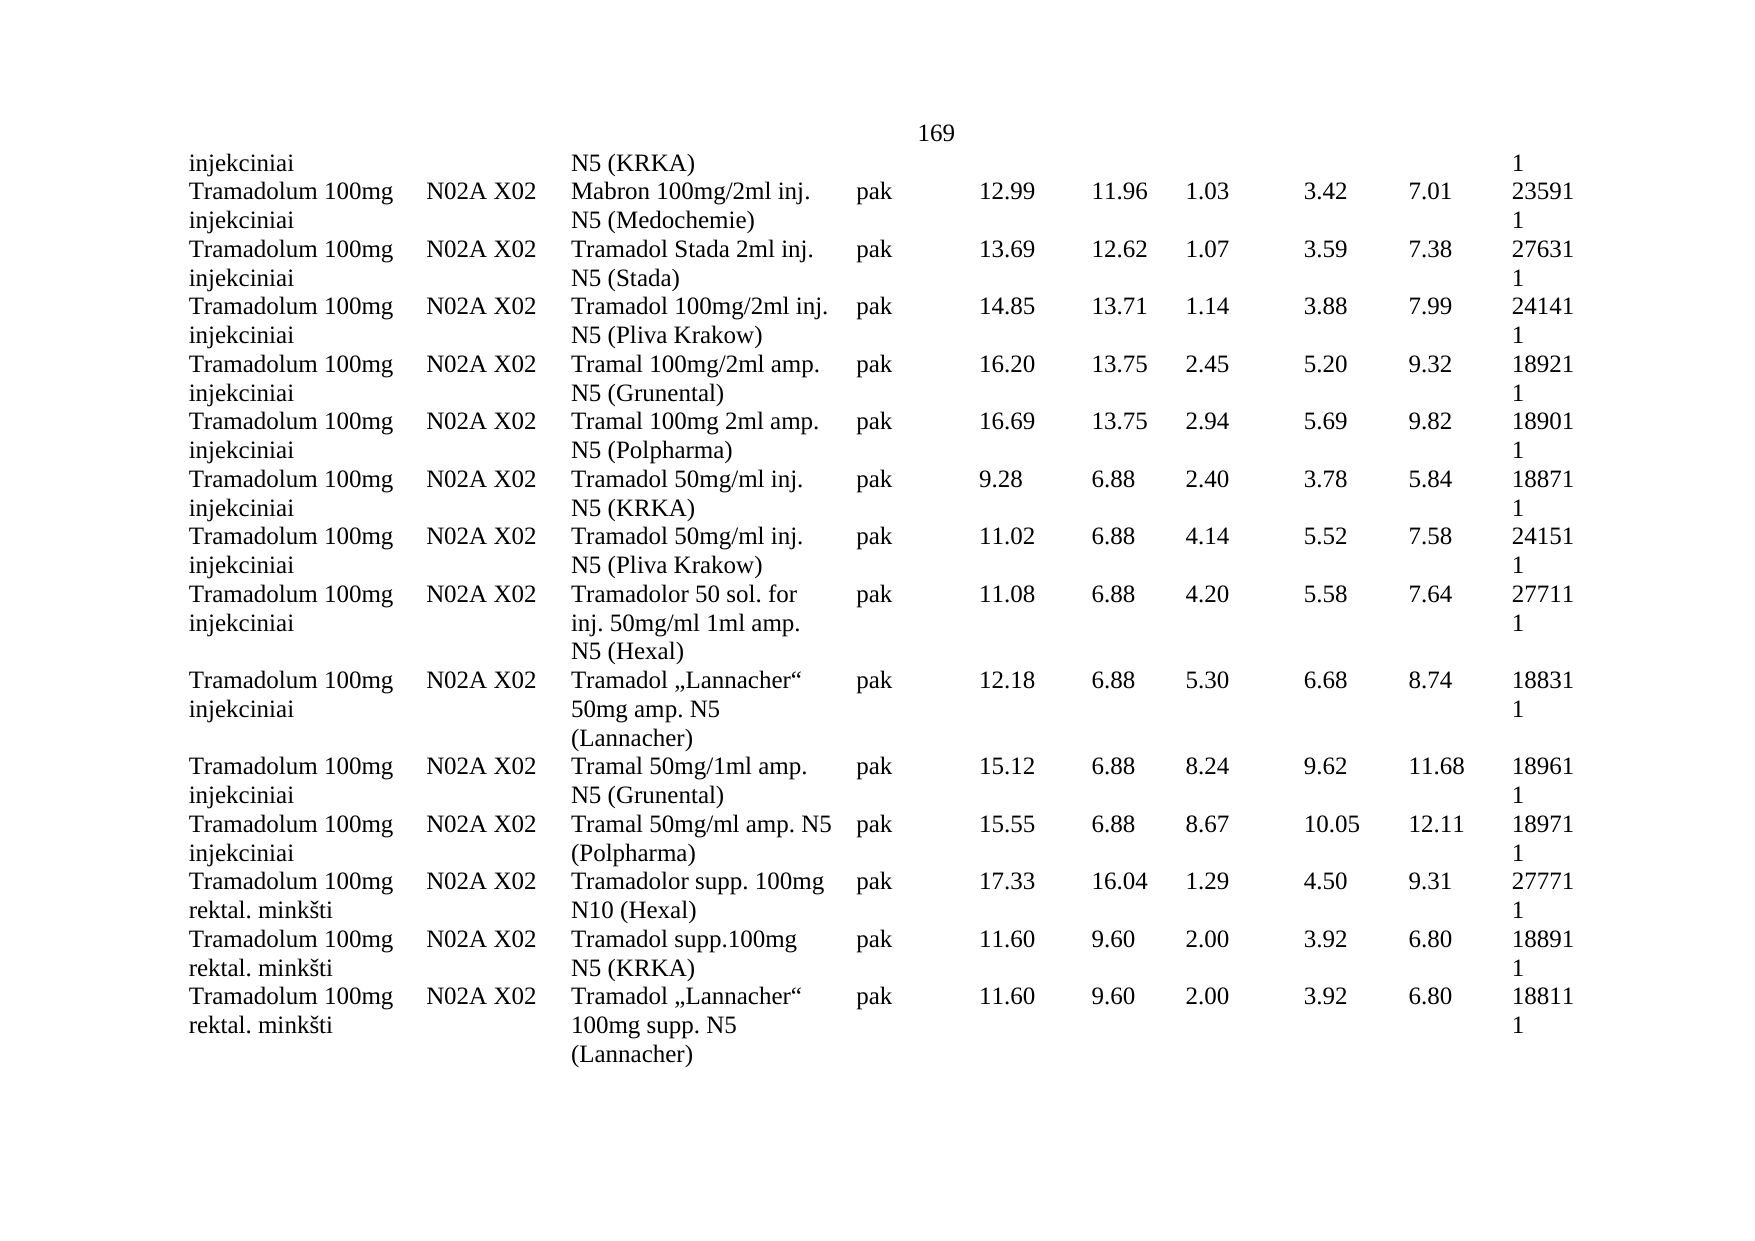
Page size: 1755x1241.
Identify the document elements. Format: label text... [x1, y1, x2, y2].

table_cell 10.05 [1293, 809, 1397, 866]
table_cell 3.88 [1293, 291, 1397, 349]
table_cell 6.88 [1080, 579, 1174, 665]
table_cell 6.88 [1080, 665, 1174, 751]
table_cell N02A X02 [415, 981, 559, 1068]
table_cell 13.75 [1080, 406, 1174, 464]
table_cell [1080, 148, 1174, 176]
table_cell Tramadolum 100mg injekciniai [177, 176, 415, 234]
table_cell 5.58 [1293, 579, 1397, 665]
table_cell 16.69 [968, 406, 1080, 464]
table_cell 6.88 [1080, 751, 1174, 809]
table_cell 4.20 [1174, 579, 1292, 665]
table_cell [968, 148, 1080, 176]
table_cell 9.28 [968, 464, 1080, 521]
table_cell 5.84 [1397, 464, 1500, 521]
table_cell N02A X02 [415, 521, 559, 579]
table_cell Tramal 100mg/2ml amp. N5 (Grunental) [560, 349, 845, 406]
table_cell 9.82 [1397, 406, 1500, 464]
table_cell 13.69 [968, 234, 1080, 291]
table_cell N02A X02 [415, 751, 559, 809]
table_cell 2.45 [1174, 349, 1292, 406]
table_cell Tramadol 50mg/ml inj. N5 (KRKA) [560, 464, 845, 521]
table_cell pak [845, 751, 968, 809]
table_cell N02A X02 [415, 924, 559, 981]
table_cell 3.92 [1293, 924, 1397, 981]
table_cell 241411 [1500, 291, 1595, 349]
table_cell [1293, 148, 1397, 176]
table_cell 235911 [1500, 176, 1595, 234]
table_cell N02A X02 [415, 866, 559, 924]
table_cell 9.60 [1080, 981, 1174, 1068]
table_cell 12.62 [1080, 234, 1174, 291]
table_cell 11.68 [1397, 751, 1500, 809]
table_cell 189711 [1500, 809, 1595, 866]
table_cell Tramadolum 100mg injekciniai [177, 521, 415, 579]
table_cell 15.12 [968, 751, 1080, 809]
table_cell 12.18 [968, 665, 1080, 751]
table_cell 6.88 [1080, 809, 1174, 866]
table_cell 1.03 [1174, 176, 1292, 234]
table_cell 11.60 [968, 924, 1080, 981]
table_cell 9.32 [1397, 349, 1500, 406]
table_cell 8.67 [1174, 809, 1292, 866]
table_cell 188711 [1500, 464, 1595, 521]
table_cell N02A X02 [415, 234, 559, 291]
table_cell 277111 [1500, 579, 1595, 665]
table_cell 6.68 [1293, 665, 1397, 751]
table_cell 2.00 [1174, 924, 1292, 981]
table_cell 276311 [1500, 234, 1595, 291]
table_cell 5.69 [1293, 406, 1397, 464]
table_cell pak [845, 464, 968, 521]
table_cell 1.14 [1174, 291, 1292, 349]
table_cell N02A X02 [415, 665, 559, 751]
table_cell 188911 [1500, 924, 1595, 981]
table_cell pak [845, 291, 968, 349]
table_cell 13.75 [1080, 349, 1174, 406]
table_cell N02A X02 [415, 349, 559, 406]
table_cell 16.20 [968, 349, 1080, 406]
table_cell 6.88 [1080, 464, 1174, 521]
table_cell pak [845, 924, 968, 981]
table_cell 12.11 [1397, 809, 1500, 866]
table_cell N02A X02 [415, 176, 559, 234]
table_cell [1397, 148, 1500, 176]
table_cell 189011 [1500, 406, 1595, 464]
table_cell Mabron 100mg/2ml inj. N5 (Medochemie) [560, 176, 845, 234]
table_cell [1174, 148, 1292, 176]
table_cell 7.99 [1397, 291, 1500, 349]
table_cell Tramadolum 100mg rektal. minkšti [177, 866, 415, 924]
table_cell pak [845, 234, 968, 291]
table_cell Tramadol Stada 2ml inj. N5 (Stada) [560, 234, 845, 291]
table_cell 5.52 [1293, 521, 1397, 579]
table_cell 189611 [1500, 751, 1595, 809]
table_cell 13.71 [1080, 291, 1174, 349]
table_cell N02A X02 [415, 464, 559, 521]
table_cell pak [845, 521, 968, 579]
table_cell 3.92 [1293, 981, 1397, 1068]
table_cell pak [845, 866, 968, 924]
table_cell pak [845, 809, 968, 866]
table_cell N02A X02 [415, 579, 559, 665]
table_cell 1.07 [1174, 234, 1292, 291]
table_cell pak [845, 349, 968, 406]
table_cell 188311 [1500, 665, 1595, 751]
table_cell Tramadolum 100mg injekciniai [177, 349, 415, 406]
table_cell 188111 [1500, 981, 1595, 1068]
table_cell 11.08 [968, 579, 1080, 665]
table_cell N02A X02 [415, 809, 559, 866]
table_cell [415, 148, 559, 176]
table_cell 6.80 [1397, 924, 1500, 981]
table_cell Tramadolum 100mg injekciniai [177, 665, 415, 751]
table_cell pak [845, 665, 968, 751]
table_cell Tramadolum 100mg rektal. minkšti [177, 981, 415, 1068]
table_cell 9.62 [1293, 751, 1397, 809]
table_cell 3.59 [1293, 234, 1397, 291]
table_cell Tramadolum 100mg injekciniai [177, 579, 415, 665]
table_cell 1.29 [1174, 866, 1292, 924]
table_cell Tramadolum 100mg injekciniai [177, 234, 415, 291]
table_cell 7.38 [1397, 234, 1500, 291]
table_cell 8.74 [1397, 665, 1500, 751]
table_cell 189211 [1500, 349, 1595, 406]
table_cell 6.80 [1397, 981, 1500, 1068]
table_cell 4.50 [1293, 866, 1397, 924]
table_cell Tramal 50mg/ml amp. N5 (Polpharma) [560, 809, 845, 866]
table_cell Tramadolum 100mg injekciniai [177, 751, 415, 809]
table_cell Tramadol 100mg/2ml inj. N5 (Pliva Krakow) [560, 291, 845, 349]
table_cell 8.24 [1174, 751, 1292, 809]
table_cell Tramal 50mg/1ml amp. N5 (Grunental) [560, 751, 845, 809]
table_cell injekciniai [177, 148, 415, 176]
table_cell Tramadolor 50 sol. for inj. 50mg/ml 1ml amp. N5 (Hexal) [560, 579, 845, 665]
table_cell 16.04 [1080, 866, 1174, 924]
table_cell 4.14 [1174, 521, 1292, 579]
table_cell 2.94 [1174, 406, 1292, 464]
table_cell Tramadol „Lannacher“ 100mg supp. N5 (Lannacher) [560, 981, 845, 1068]
table_cell N02A X02 [415, 291, 559, 349]
table_cell pak [845, 406, 968, 464]
table_cell 2.40 [1174, 464, 1292, 521]
table_cell 5.30 [1174, 665, 1292, 751]
table_cell 9.31 [1397, 866, 1500, 924]
table_cell pak [845, 981, 968, 1068]
table_cell Tramadolum 100mg injekciniai [177, 291, 415, 349]
table_cell Tramadol supp.100mg N5 (KRKA) [560, 924, 845, 981]
table_cell pak [845, 176, 968, 234]
table_cell Tramadolum 100mg injekciniai [177, 406, 415, 464]
table_cell N5 (KRKA) [560, 148, 845, 176]
table_cell 2.00 [1174, 981, 1292, 1068]
table_cell 3.78 [1293, 464, 1397, 521]
table_cell 11.02 [968, 521, 1080, 579]
table_cell 11.96 [1080, 176, 1174, 234]
table_cell Tramal 100mg 2ml amp. N5 (Polpharma) [560, 406, 845, 464]
table_cell 11.60 [968, 981, 1080, 1068]
table_cell 9.60 [1080, 924, 1174, 981]
table_cell 277711 [1500, 866, 1595, 924]
table_cell 3.42 [1293, 176, 1397, 234]
table_cell 14.85 [968, 291, 1080, 349]
table_cell [845, 148, 968, 176]
table_cell Tramadolum 100mg injekciniai [177, 809, 415, 866]
table_cell 15.55 [968, 809, 1080, 866]
table_cell 241511 [1500, 521, 1595, 579]
table_cell N02A X02 [415, 406, 559, 464]
table_cell 1 [1500, 148, 1595, 176]
table_cell Tramadolor supp. 100mg N10 (Hexal) [560, 866, 845, 924]
table_cell 6.88 [1080, 521, 1174, 579]
table_cell Tramadol „Lannacher“ 50mg amp. N5 (Lannacher) [560, 665, 845, 751]
table_cell Tramadol 50mg/ml inj. N5 (Pliva Krakow) [560, 521, 845, 579]
table_cell Tramadolum 100mg rektal. minkšti [177, 924, 415, 981]
table_cell 7.58 [1397, 521, 1500, 579]
table_cell 7.64 [1397, 579, 1500, 665]
table_cell pak [845, 579, 968, 665]
table_cell 7.01 [1397, 176, 1500, 234]
table_cell 12.99 [968, 176, 1080, 234]
table_cell 5.20 [1293, 349, 1397, 406]
table_cell 17.33 [968, 866, 1080, 924]
table_cell Tramadolum 100mg injekciniai [177, 464, 415, 521]
